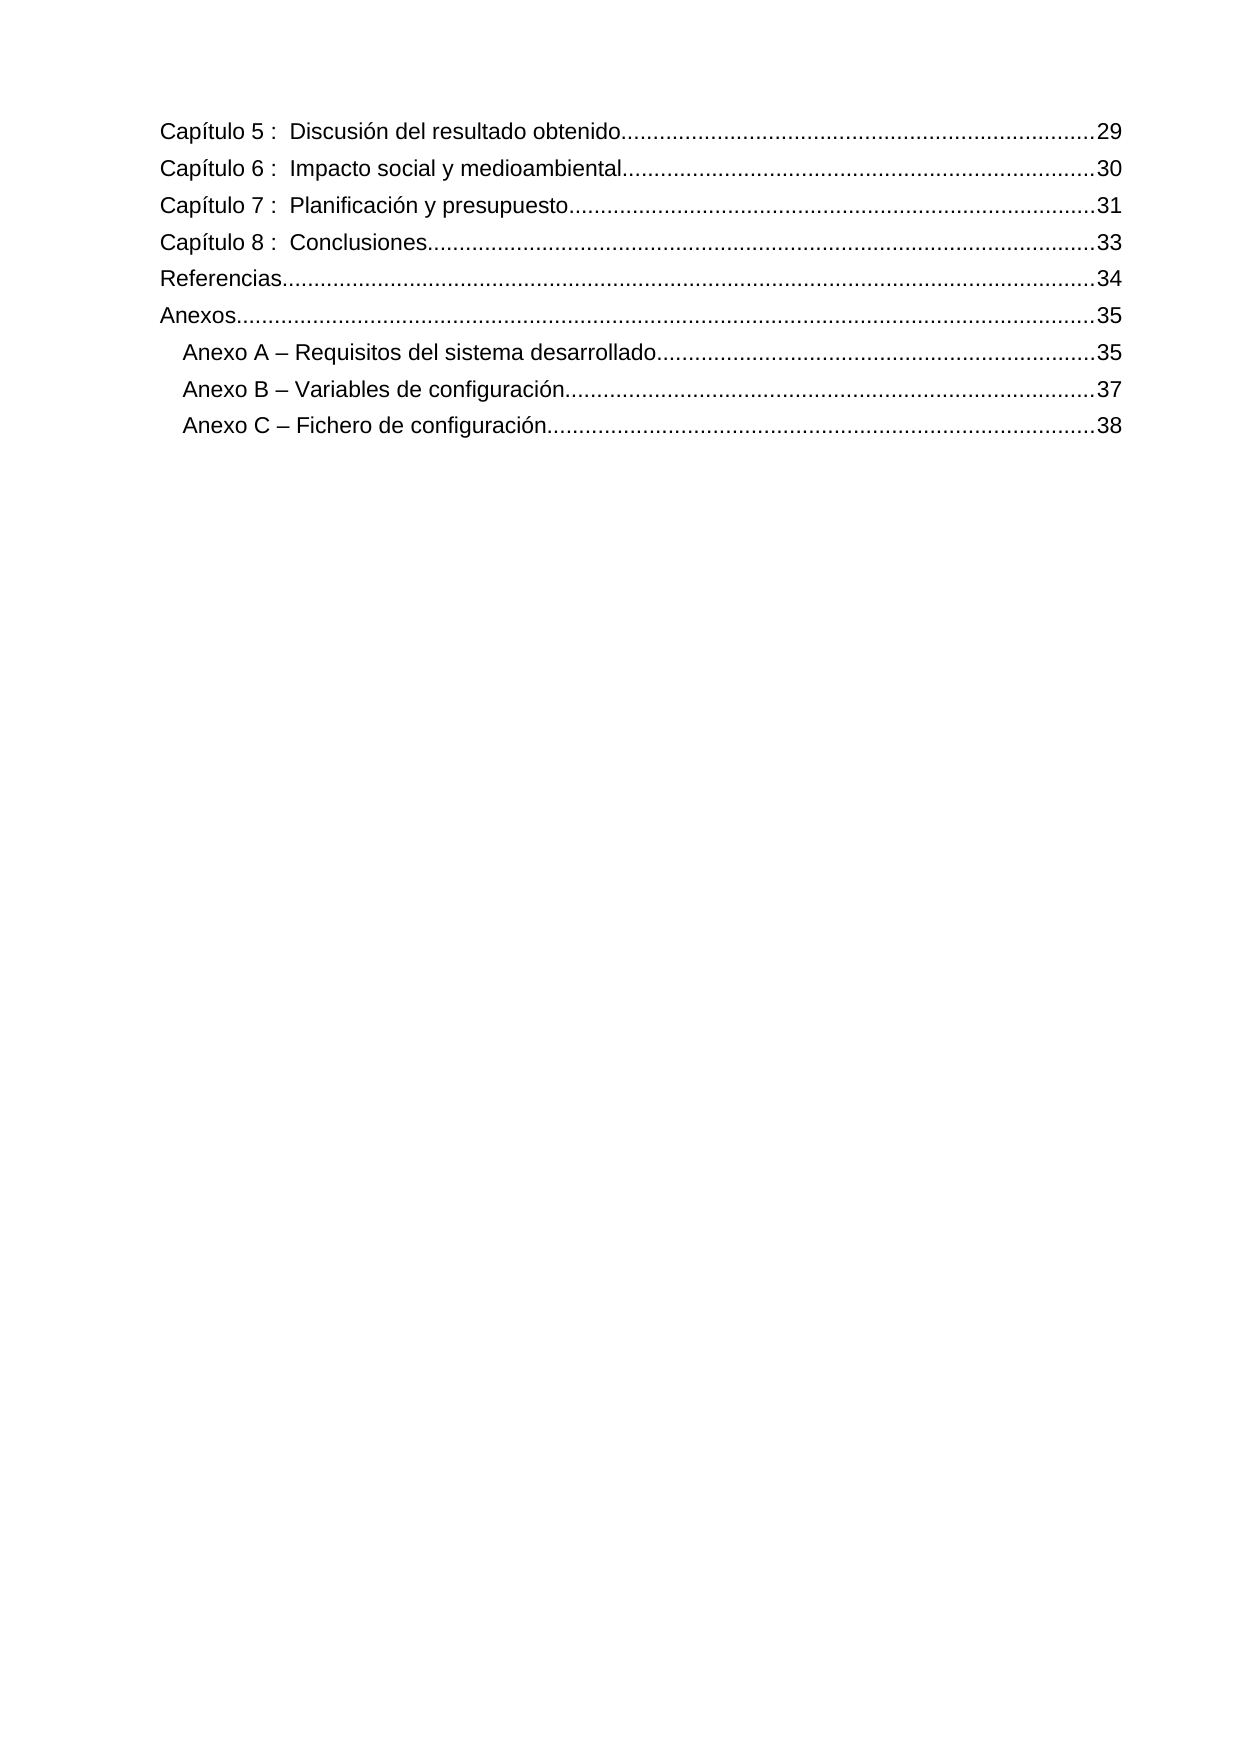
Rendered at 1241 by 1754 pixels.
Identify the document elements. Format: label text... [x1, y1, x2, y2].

text Anexo A – Requisitos del sistema desarrollado 35 [141, 339, 1122, 365]
text Anexo C – Fichero de configuración 38 [141, 412, 1122, 439]
text Capítulo 8 : Conclusiones 33 [118, 228, 1122, 255]
text Capítulo 5 : Discusión del resultado obtenido 29 [118, 118, 1122, 144]
text Referencias 34 [118, 265, 1122, 292]
text Capítulo 7 : Planificación y presupuesto 31 [118, 192, 1122, 218]
text Anexo B – Variables de configuración 37 [141, 376, 1122, 402]
text Anexos 35 [118, 302, 1122, 328]
text Capítulo 6 : Impacto social y medioambiental 30 [118, 155, 1122, 181]
